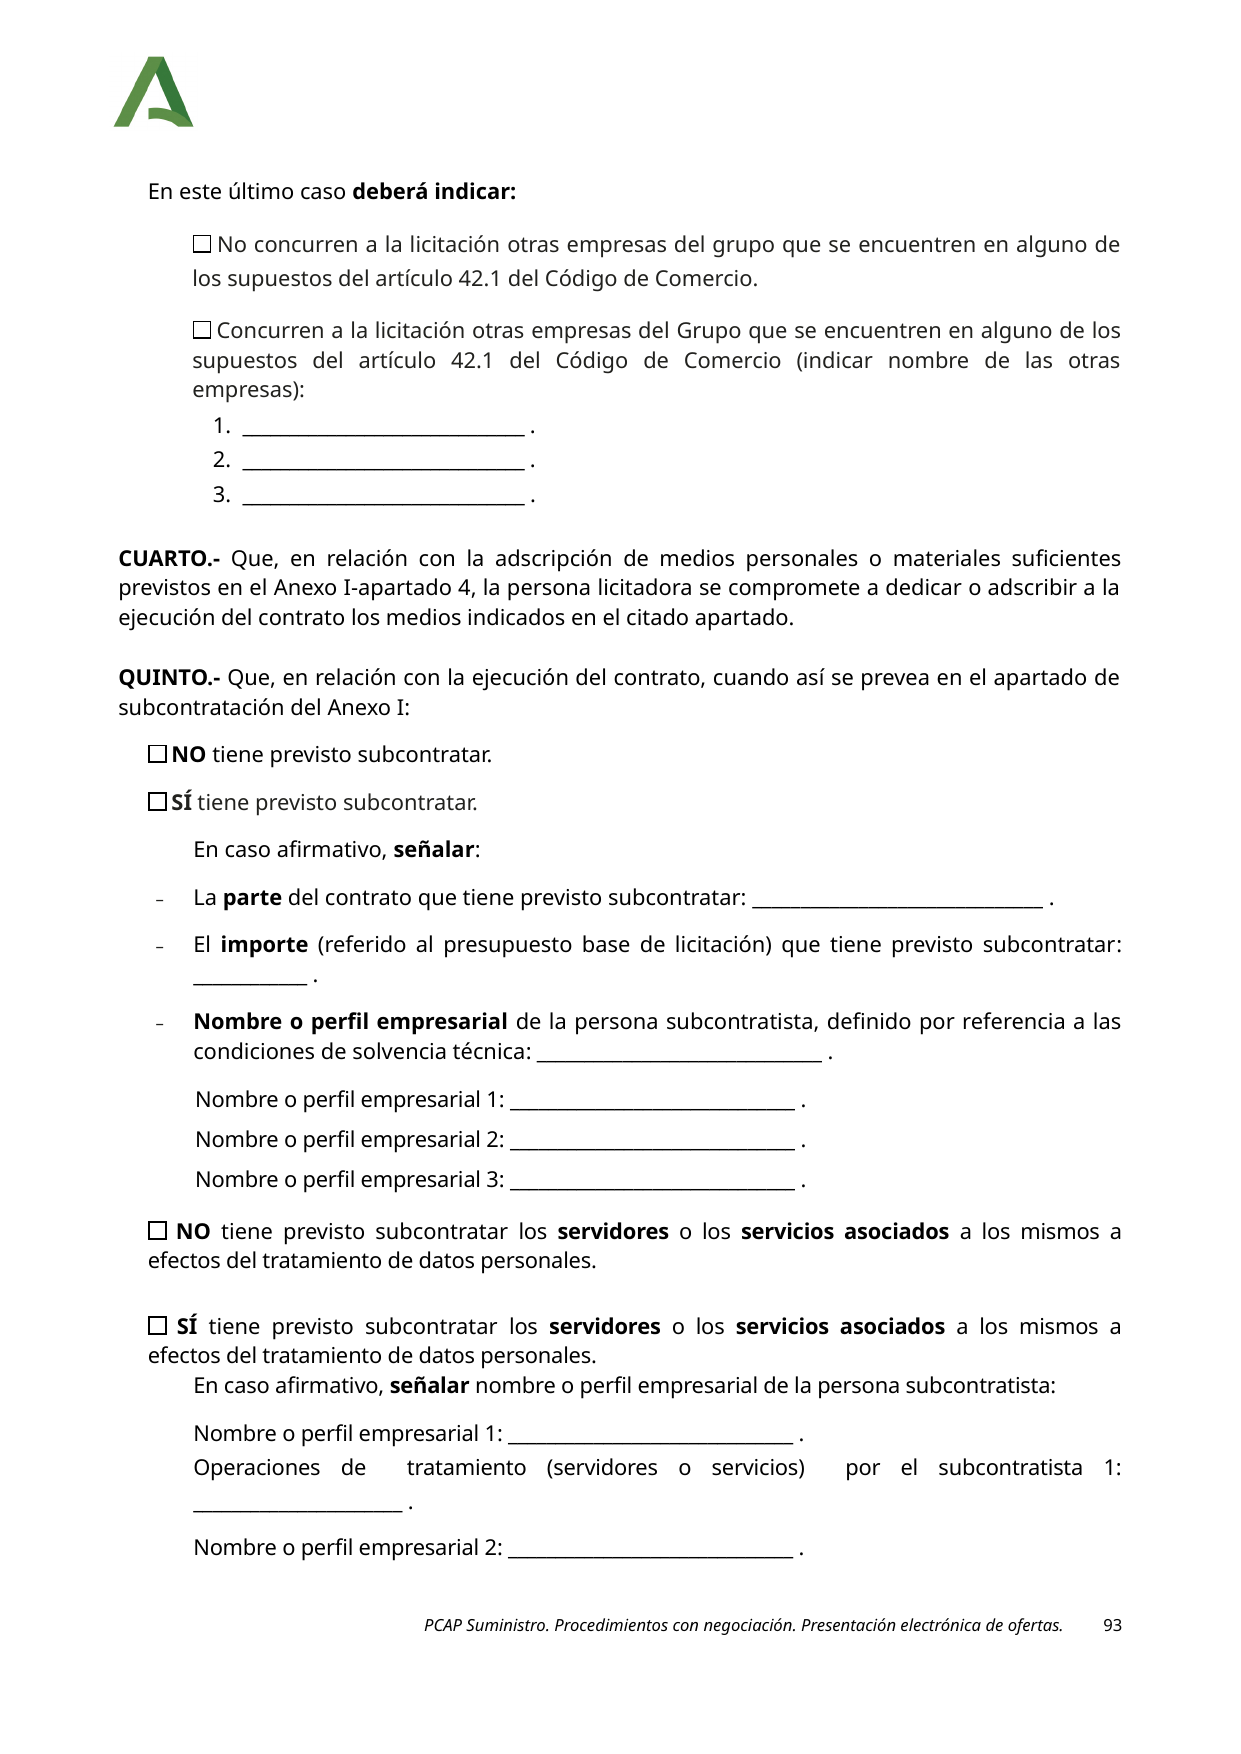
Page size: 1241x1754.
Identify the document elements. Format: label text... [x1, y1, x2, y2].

text Nombre o perfil empresarial 1: ______________________________ . [193, 1418, 1122, 1447]
text NO tiene previsto subcontratar. [148, 739, 1122, 769]
list ______________________________ . [213, 410, 1122, 440]
list La parte del contrato que tiene previsto subcontratar: ______________________________ . [155, 881, 1122, 911]
list ______________________________ . [213, 478, 1122, 508]
text Operaciones de tratamiento (servidores o servicios) por el subcontratista 1: ______________________ . [193, 1452, 1122, 1516]
text NO tiene previsto subcontratar los servidores o los servicios asociados a los mismos a efectos del tratamiento de datos personales. [148, 1216, 1122, 1275]
text En este último caso deberá indicar: [148, 176, 1122, 206]
list ______________________________ . [213, 444, 1122, 474]
text Concurren a la licitación otras empresas del Grupo que se encuentren en alguno de los supuestos del artículo 42.1 del Código de Comercio (indicar nombre de las otras empresas): [192, 315, 1122, 404]
text Nombre o perfil empresarial 2: ______________________________ . [195, 1124, 1122, 1153]
text Nombre o perfil empresarial 3: ______________________________ . [195, 1164, 1122, 1193]
text SÍ tiene previsto subcontratar. [148, 786, 1122, 816]
text En caso afirmativo, señalar nombre o perfil empresarial de la persona subcontratista: [193, 1370, 1122, 1400]
text QUINTO.- Que, en relación con la ejecución del contrato, cuando así se prevea en el apartado de subcontratación del Anexo I: [118, 662, 1122, 721]
text Nombre o perfil empresarial 2: ______________________________ . [193, 1532, 1122, 1562]
text En caso afirmativo, señalar: [193, 834, 1122, 864]
text CUARTO.- Que, en relación con la adscripción de medios personales o materiales suficientes previstos en el Anexo I-apartado 4, la persona licitadora se compromete a dedicar o adscribir a la ejecución del contrato los medios indicados en el citado apartado. [118, 542, 1122, 632]
text No concurren a la licitación otras empresas del grupo que se encuentren en alguno de los supuestos del artículo 42.1 del Código de Comercio. [192, 229, 1122, 293]
text Nombre o perfil empresarial 1: ______________________________ . [195, 1083, 1122, 1113]
list Nombre o perfil empresarial de la persona subcontratista, definido por referencia a las condiciones de solvencia técnica: ______________________________ . [155, 1006, 1122, 1066]
picture [109, 52, 198, 131]
text SÍ tiene previsto subcontratar los servidores o los servicios asociados a los mismos a efectos del tratamiento de datos personales. [148, 1311, 1122, 1370]
list El importe (referido al presupuesto base de licitación) que tiene previsto subcontratar: ____________ . [155, 929, 1122, 988]
